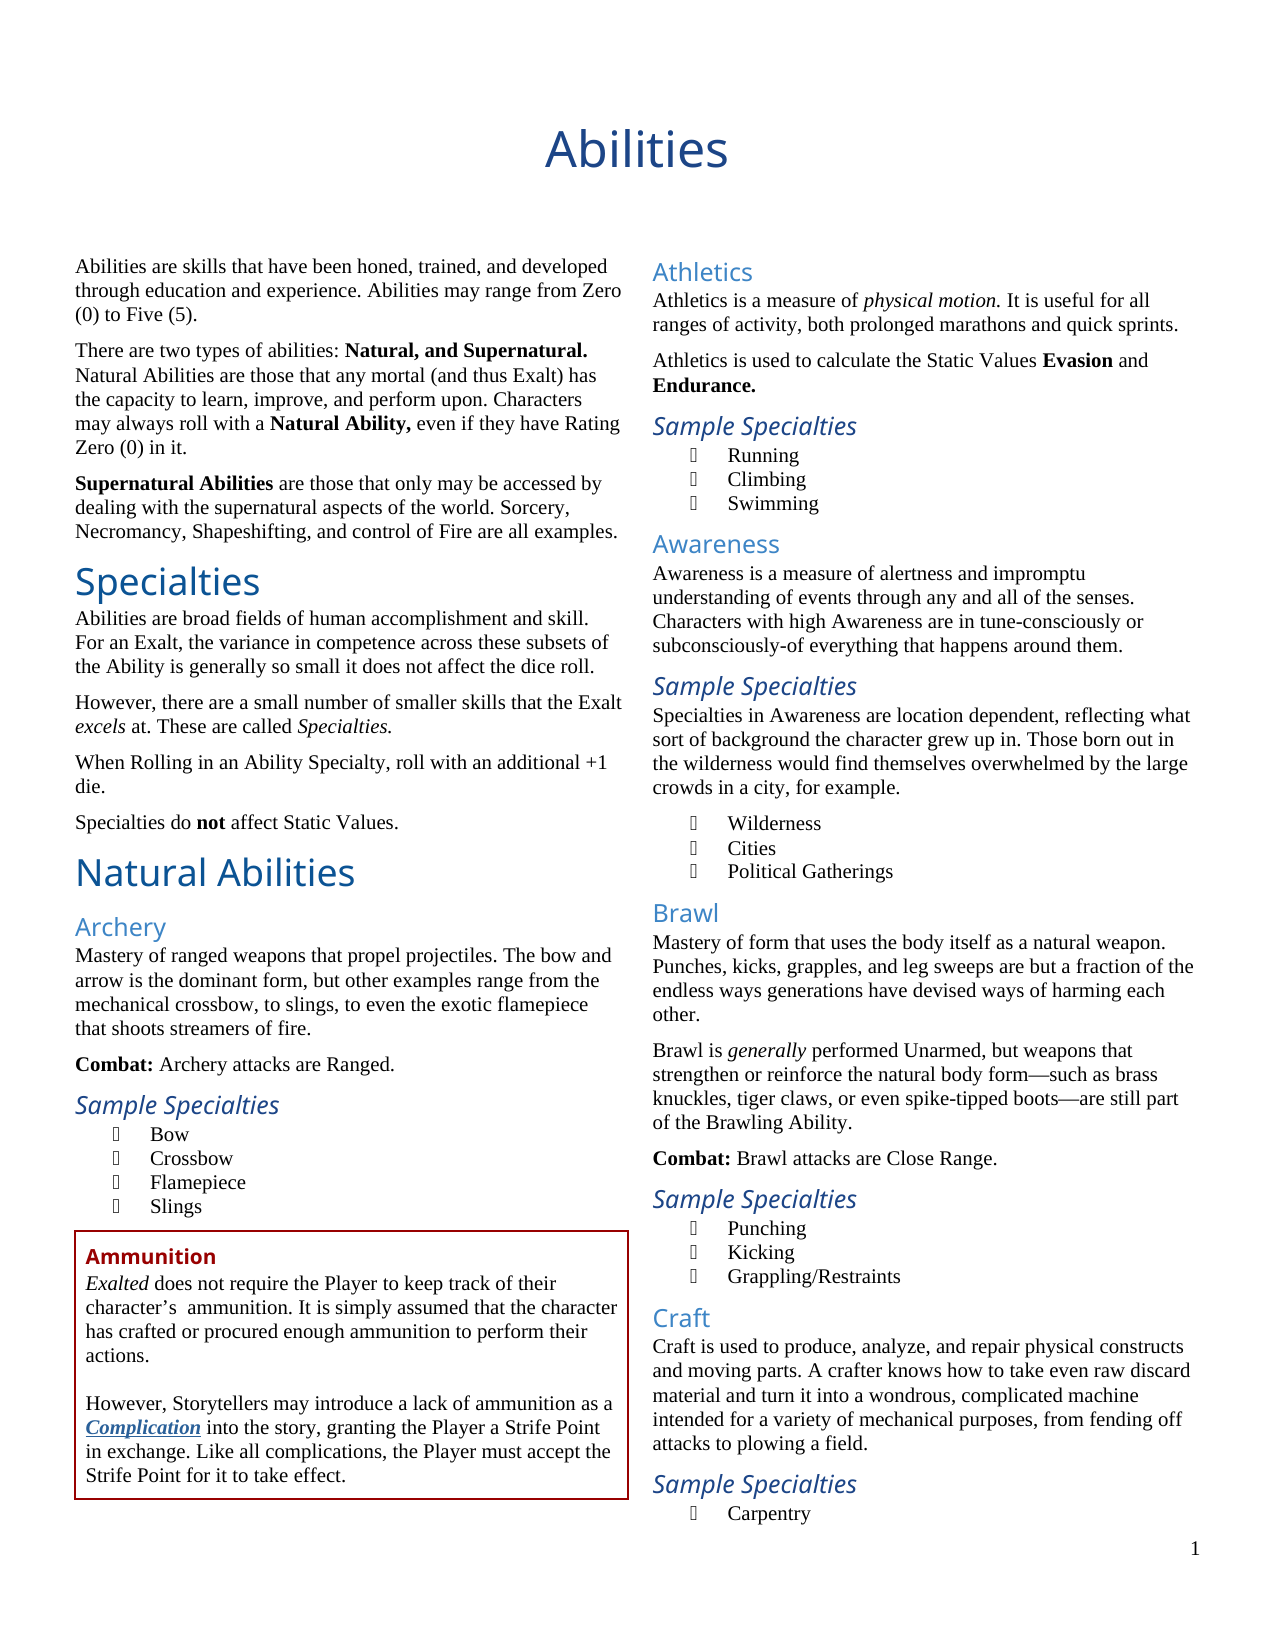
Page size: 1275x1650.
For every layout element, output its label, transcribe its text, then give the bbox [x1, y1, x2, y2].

list Grappling/Restraints [690, 1264, 1200, 1288]
subtitle Sample Specialties [75, 1088, 622, 1122]
list Crossbow [112, 1146, 622, 1170]
subtitle Natural Abilities [75, 846, 622, 897]
subtitle Athletics [652, 254, 1200, 288]
text Specialties do not affect Static Values. [75, 810, 622, 834]
text Craft is used to produce, analyze, and repair physical constructs and moving parts. A crafter knows how to take even raw discard material and turn it into a wondrous, complicated machine intended for a variety of mechanical purposes, from fending off attacks to plowing a field. [652, 1334, 1200, 1455]
subtitle Sample Specialties [652, 669, 1200, 703]
text Athletics is used to calculate the Static Values Evasion and Endurance. [652, 348, 1200, 397]
subtitle Abilities [75, 114, 1200, 182]
text Specialties in Awareness are location dependent, reflecting what sort of background the character grew up in. Those born out in the wilderness would find themselves overwhelmed by the large crowds in a city, for example. [652, 703, 1200, 799]
subtitle Sample Specialties [652, 1182, 1200, 1216]
text Brawl is generally performed Unarmed, but weapons that strengthen or reinforce the natural body form—such as brass knuckles, tiger claws, or even spike-tipped boots—are still part of the Brawling Ability. [652, 1038, 1200, 1134]
subtitle Craft [652, 1300, 1200, 1334]
text Athletics is a measure of physical motion. It is useful for all ranges of activity, both prolonged marathons and quick sprints. [652, 288, 1200, 336]
subtitle Sample Specialties [652, 408, 1200, 443]
list Climbing [690, 467, 1200, 491]
list Running [690, 443, 1200, 467]
subtitle Brawl [652, 896, 1200, 929]
list Bow [112, 1122, 622, 1146]
subtitle Sample Specialties [652, 1467, 1200, 1501]
text Supernatural Abilities are those that only may be accessed by dealing with the supernatural aspects of the world. Sorcery, Necromancy, Shapeshifting, and control of Fire are all examples. [75, 471, 622, 543]
text Mastery of form that uses the body itself as a natural weapon. Punches, kicks, grapples, and leg sweeps are but a fraction of the endless ways generations have devised ways of harming each other. [652, 929, 1200, 1026]
text When Rolling in an Ability Specialty, roll with an additional +1 die. [75, 750, 622, 798]
text Abilities are broad fields of human accomplishment and skill. For an Exalt, the variance in competence across these subsets of the Ability is generally so small it does not affect the dice roll. [75, 606, 622, 678]
list Flamepiece [112, 1170, 622, 1194]
subtitle Archery [75, 909, 622, 943]
text However, there are a small number of smaller skills that the Exalt excels at. These are called Specialties. [75, 690, 622, 738]
list Kicking [690, 1240, 1200, 1264]
list Cities [690, 835, 1200, 859]
text There are two types of abilities: Natural, and Supernatural. Natural Abilities are those that any mortal (and thus Exalt) has the capacity to learn, improve, and perform upon. Characters may always roll with a Natural Ability, even if they have Rating Zero (0) in it. [75, 338, 622, 459]
subtitle Specialties [75, 555, 622, 606]
list Slings [112, 1194, 622, 1218]
list Punching [690, 1216, 1200, 1240]
text Combat: Archery attacks are Ranged. [75, 1052, 622, 1076]
subtitle Awareness [652, 527, 1200, 561]
list Wilderness [690, 811, 1200, 835]
table_header Ammunition Exalted does not require the Player to keep track of their character’s ammunition. It is simply assumed that the character has crafted or procured enough ammunition to perform their actions. However, Storytellers may introduce a lack of ammunition as a Complication into the story, granting the Player a Strife Point in exchange. Like all complications, the Player must accept the Strife Point for it to take effect. [76, 1232, 627, 1498]
text Mastery of ranged weapons that propel projectiles. The bow and arrow is the dominant form, but other examples range from the mechanical crossbow, to slings, to even the exotic flamepiece that shoots streamers of fire. [75, 943, 622, 1040]
text Combat: Brawl attacks are Close Range. [652, 1146, 1200, 1170]
text Awareness is a measure of alertness and impromptu understanding of events through any and all of the senses. Characters with high Awareness are in tune-consciously or subconsciously-of everything that happens around them. [652, 561, 1200, 657]
list Political Gatherings [690, 859, 1200, 883]
list Swimming [690, 491, 1200, 515]
list Carpentry [690, 1501, 1200, 1525]
text Abilities are skills that have been honed, trained, and developed through education and experience. Abilities may range from Zero (0) to Five (5). [75, 254, 622, 326]
